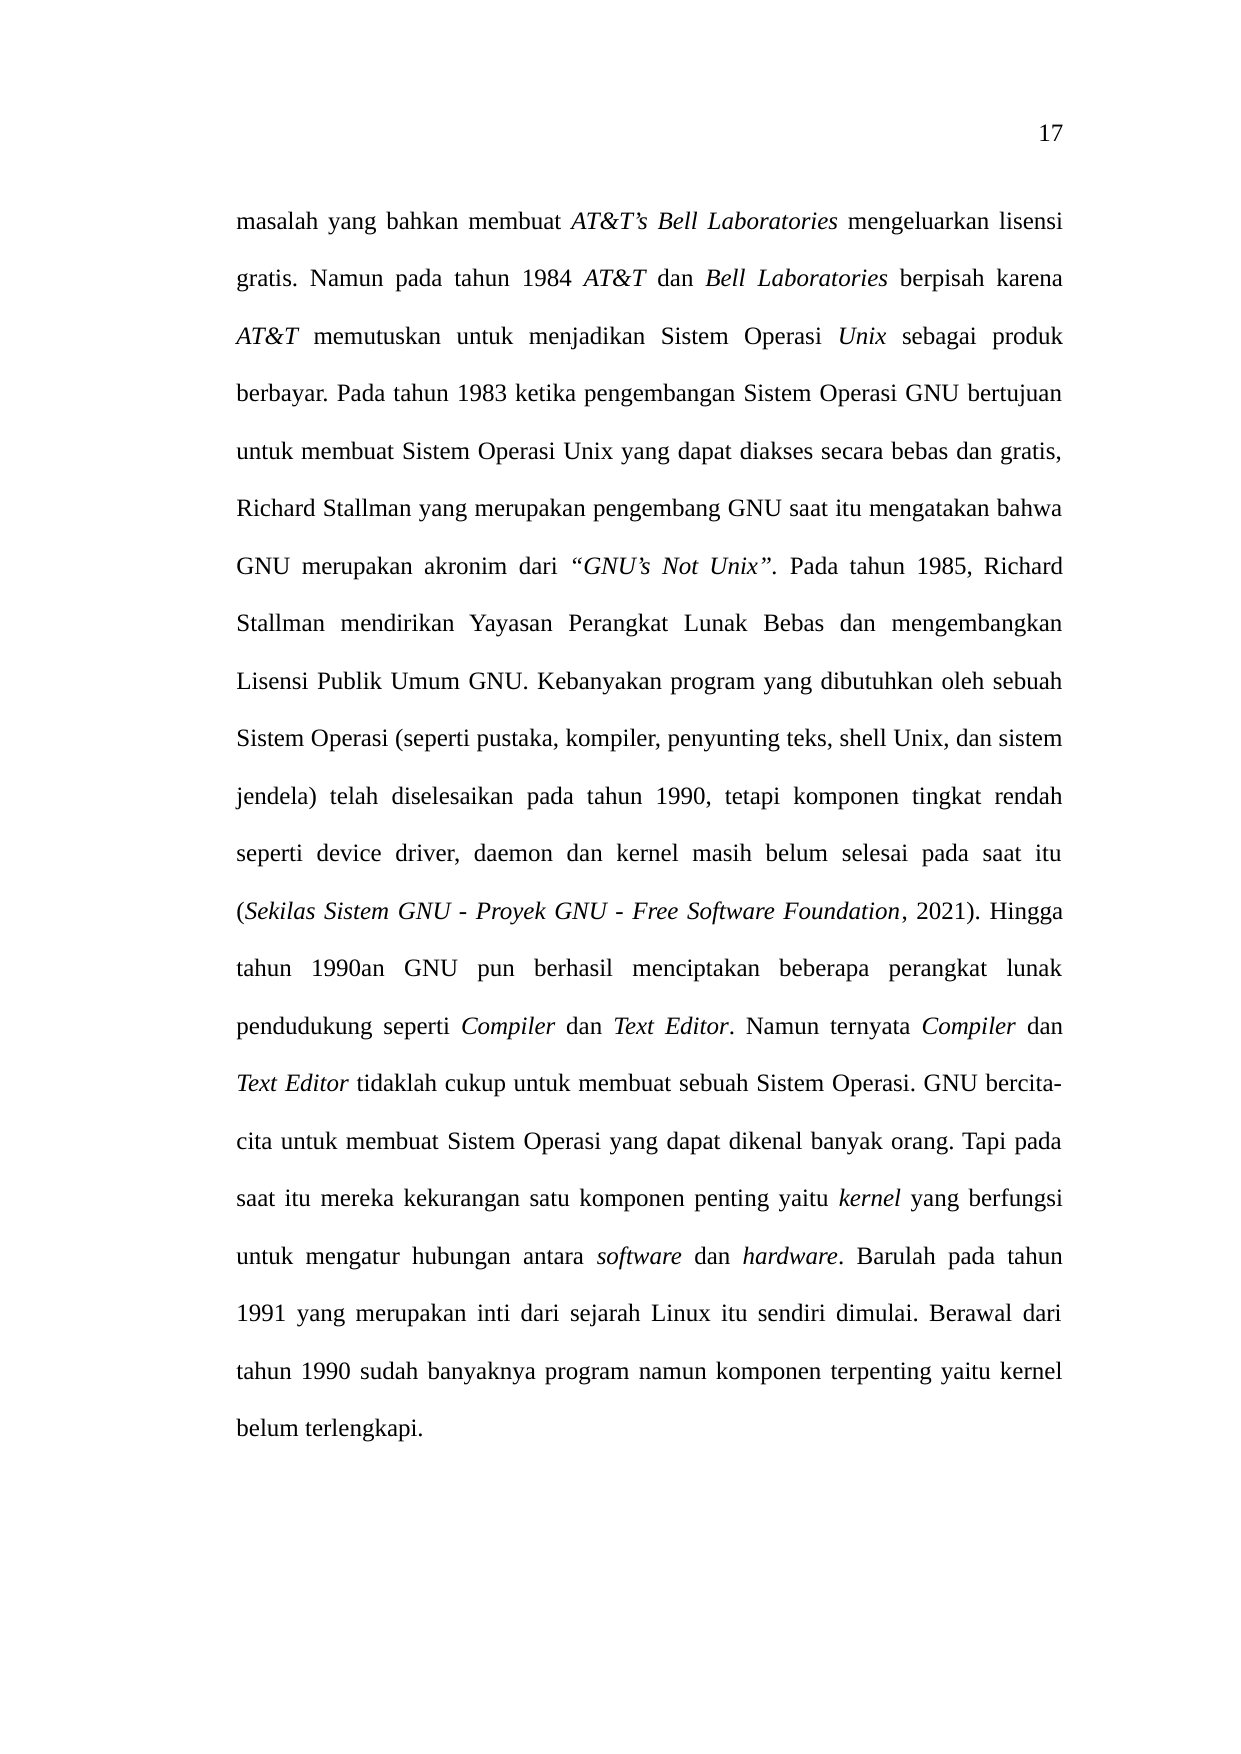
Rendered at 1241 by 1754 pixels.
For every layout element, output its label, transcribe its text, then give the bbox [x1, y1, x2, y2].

text masalah yang bahkan membuat AT&T’s Bell Laboratories mengeluarkan lisensi gratis. Namun pada tahun 1984 AT&T dan Bell Laboratories berpisah karena AT&T memutuskan untuk menjadikan Sistem Operasi Unix sebagai produk berbayar. Pada tahun 1983 ketika pengembangan Sistem Operasi GNU bertujuan untuk membuat Sistem Operasi Unix yang dapat diakses secara bebas dan gratis, Richard Stallman yang merupakan pengembang GNU saat itu mengatakan bahwa GNU merupakan akronim dari “GNU’s Not Unix”. Pada tahun 1985, Richard Stallman mendirikan Yayasan Perangkat Lunak Bebas dan mengembangkan Lisensi Publik Umum GNU. Kebanyakan program yang dibutuhkan oleh sebuah Sistem Operasi (seperti pustaka, kompiler, penyunting teks, shell Unix, dan sistem jendela) telah diselesaikan pada tahun 1990, tetapi komponen tingkat rendah seperti device driver, daemon dan kernel masih belum selesai pada saat itu (Sekilas Sistem GNU - Proyek GNU - Free Software Foundation, 2021). Hingga tahun 1990an GNU pun berhasil menciptakan beberapa perangkat lunak pendudukung seperti Compiler dan Text Editor. Namun ternyata Compiler dan Text Editor tidaklah cukup untuk membuat sebuah Sistem Operasi. GNU bercita-cita untuk membuat Sistem Operasi yang dapat dikenal banyak orang. Tapi pada saat itu mereka kekurangan satu komponen penting yaitu kernel yang berfungsi untuk mengatur hubungan antara software dan hardware. Barulah pada tahun 1991 yang merupakan inti dari sejarah Linux itu sendiri dimulai. Berawal dari tahun 1990 sudah banyaknya program namun komponen terpenting yaitu kernel belum terlengkapi. [236, 206, 1063, 1442]
